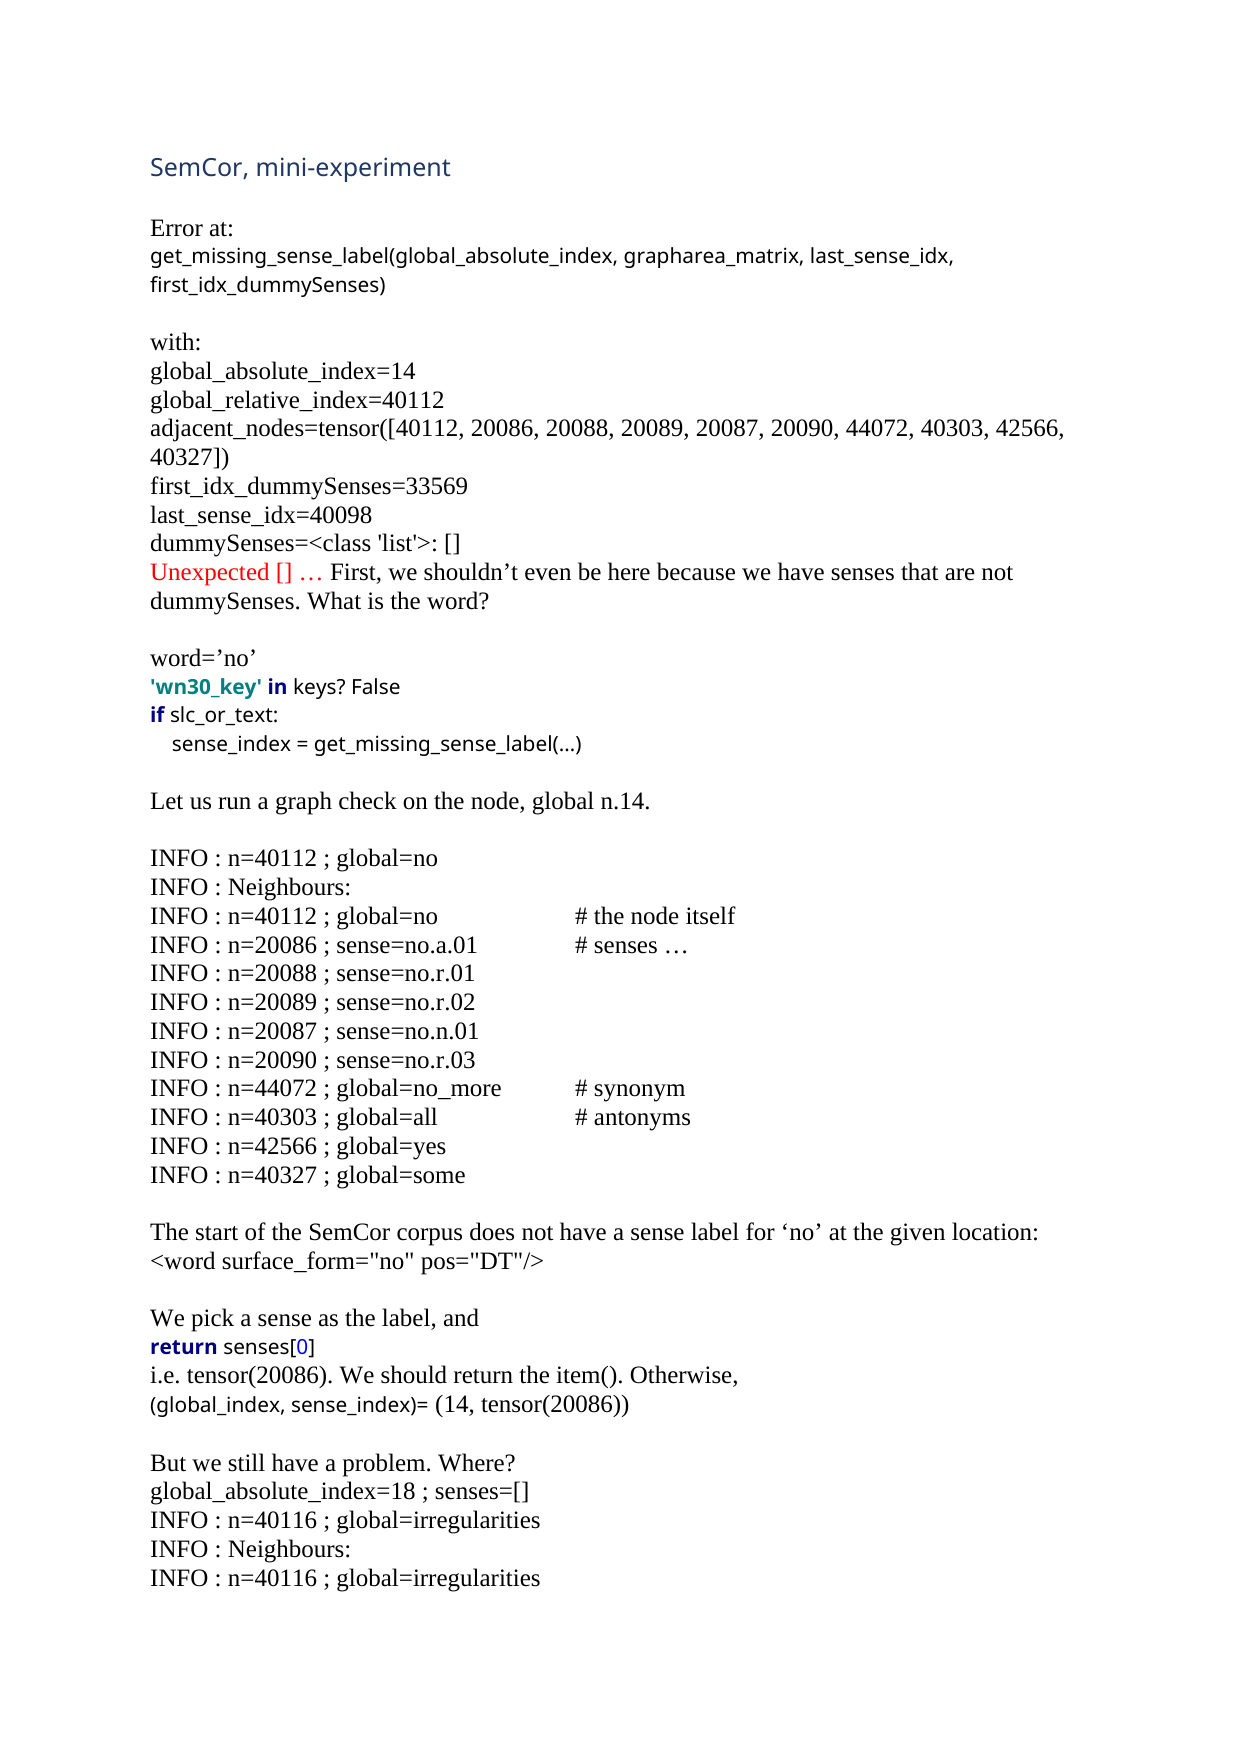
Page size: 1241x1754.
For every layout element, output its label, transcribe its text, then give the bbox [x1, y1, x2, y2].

text INFO : n=20088 ; sense=no.r.01 [150, 958, 1090, 987]
text INFO : n=44072 ; global=no_more # synonym [150, 1073, 1090, 1102]
text first_idx_dummySenses=33569 [150, 471, 1090, 500]
text We pick a sense as the label, and [150, 1303, 1090, 1332]
text global_relative_index=40112 [150, 385, 1090, 413]
text adjacent_nodes=tensor([40112, 20086, 20088, 20089, 20087, 20090, 44072, 40303, 42566, 40327]) [150, 413, 1090, 471]
text Unexpected [] … First, we shouldn’t even be here because we have senses that are not dummySenses. What is the word? [150, 557, 1090, 615]
text INFO : n=20089 ; sense=no.r.02 [150, 987, 1090, 1016]
text if slc_or_text: sense_index = get_missing_sense_label(…) [150, 701, 1090, 757]
text INFO : n=40112 ; global=no [150, 843, 1090, 872]
text But we still have a problem. Where? [150, 1448, 1090, 1476]
text INFO : Neighbours: [150, 1534, 1090, 1563]
subtitle SemCor, mini-experiment [150, 150, 1090, 184]
text INFO : n=40112 ; global=no # the node itself [150, 901, 1090, 930]
text 'wn30_key' in keys? False [150, 672, 1090, 701]
text global_absolute_index=18 ; senses=[] [150, 1476, 1090, 1505]
text with: [150, 327, 1090, 356]
text INFO : n=20090 ; sense=no.r.03 [150, 1045, 1090, 1073]
text get_missing_sense_label(global_absolute_index, grapharea_matrix, last_sense_idx, first_idx_dummySenses) [150, 242, 1090, 298]
text (global_index, sense_index)= (14, tensor(20086)) [150, 1389, 1090, 1419]
text INFO : n=40303 ; global=all # antonyms [150, 1102, 1090, 1131]
text Error at: [150, 213, 1090, 242]
text Let us run a graph check on the node, global n.14. [150, 786, 1090, 815]
text last_sense_idx=40098 [150, 500, 1090, 528]
text return senses[0] [150, 1332, 1090, 1361]
text global_absolute_index=14 [150, 356, 1090, 385]
text dummySenses=<class 'list'>: [] [150, 528, 1090, 557]
text word=’no’ [150, 643, 1090, 672]
text <word surface_form="no" pos="DT"/> [150, 1246, 1090, 1275]
text INFO : n=20087 ; sense=no.n.01 [150, 1016, 1090, 1045]
text INFO : n=42566 ; global=yes [150, 1131, 1090, 1160]
text i.e. tensor(20086). We should return the item(). Otherwise, [150, 1361, 1090, 1389]
text The start of the SemCor corpus does not have a sense label for ‘no’ at the given location: [150, 1217, 1090, 1246]
text INFO : n=20086 ; sense=no.a.01 # senses … [150, 930, 1090, 958]
text INFO : n=40116 ; global=irregularities [150, 1563, 1090, 1591]
text INFO : Neighbours: [150, 872, 1090, 901]
text INFO : n=40327 ; global=some [150, 1160, 1090, 1188]
text INFO : n=40116 ; global=irregularities [150, 1505, 1090, 1534]
